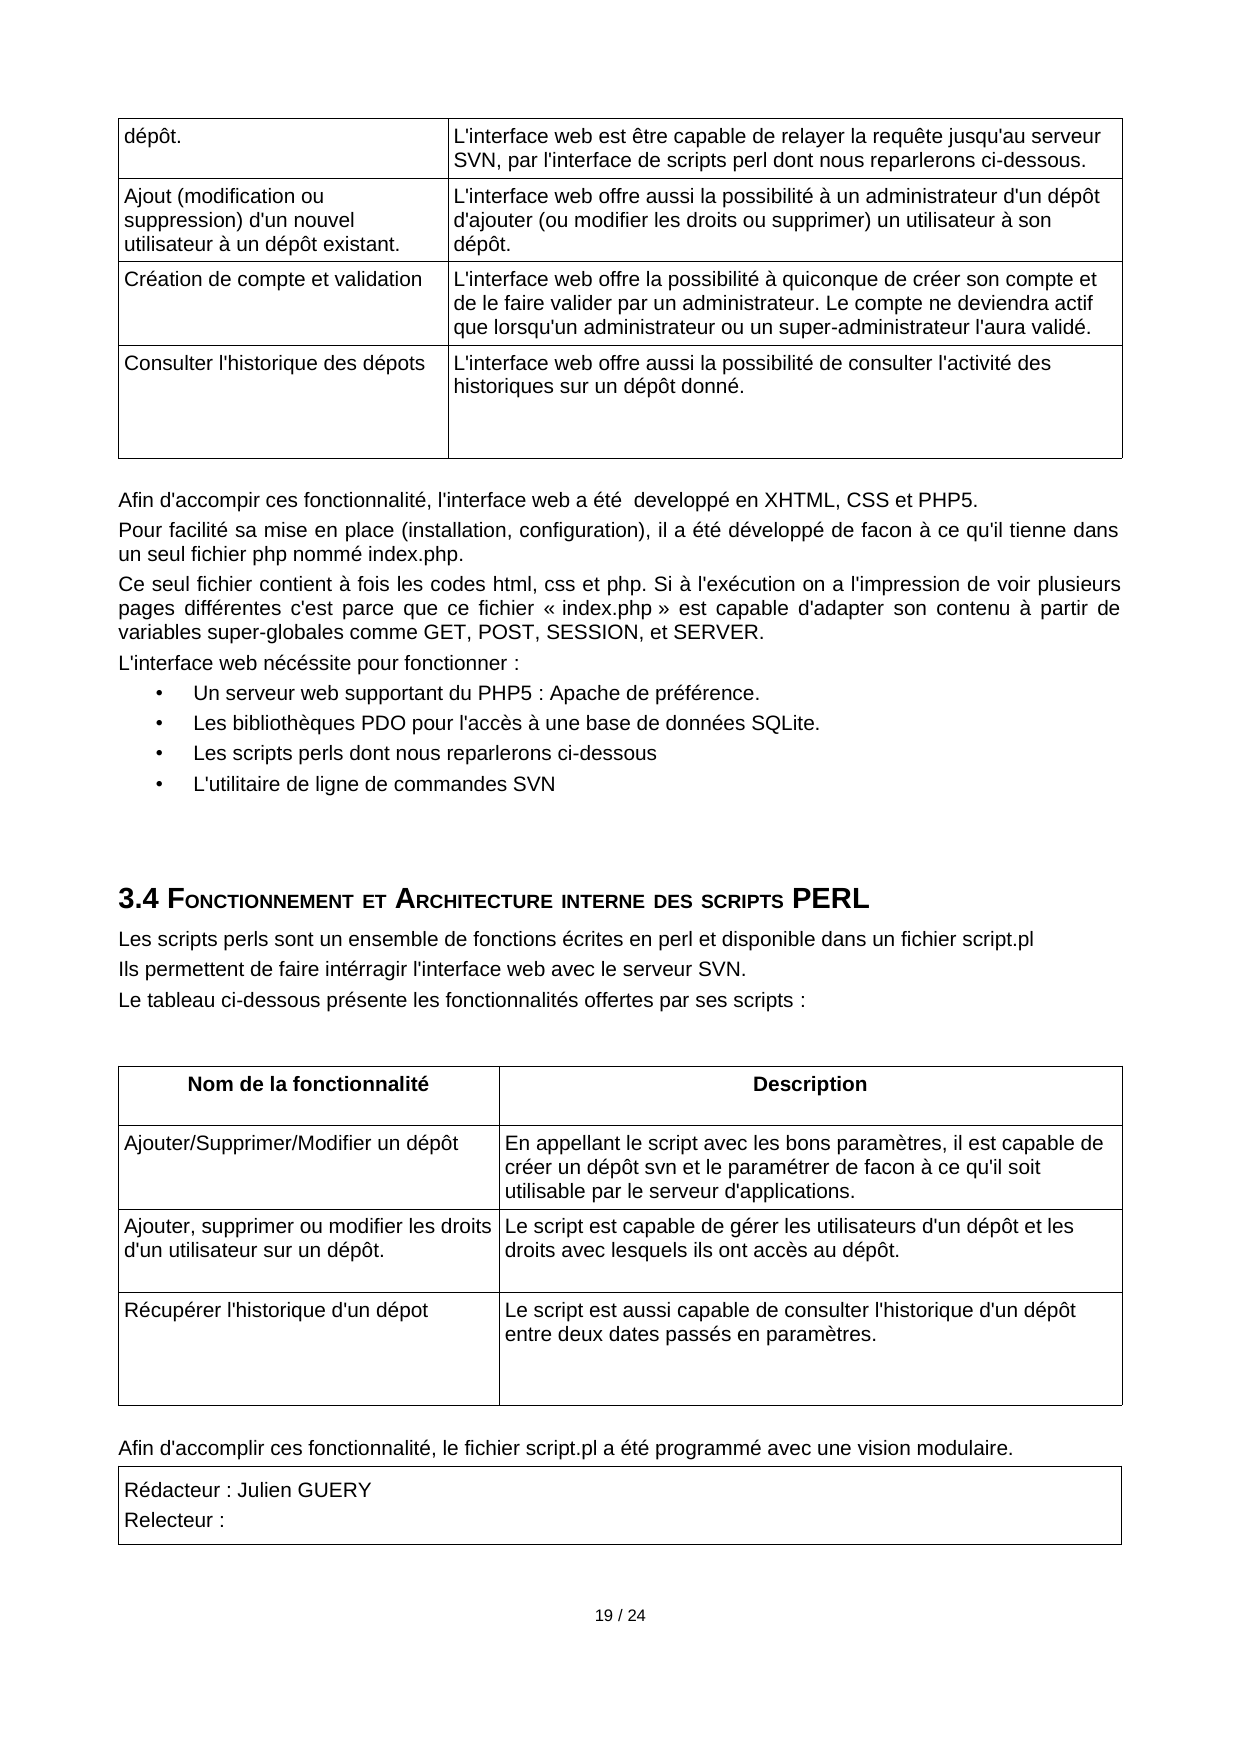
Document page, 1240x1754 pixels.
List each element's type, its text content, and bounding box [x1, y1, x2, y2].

text Ce seul fichier contient à fois les codes html, css et php. Si à l'exécution on a l'impression de voir plusieurs pages différentes c'est parce que ce fichier « index.php » est capable d'adapter son contenu à partir de variables super-globales comme GET, POST, SESSION, et SERVER. [118, 572, 1121, 644]
text Pour facilité sa mise en place (installation, configuration), il a été développé de facon à ce qu'il tienne dans un seul fichier php nommé index.php. [118, 518, 1121, 566]
table_cell Le script est capable de gérer les utilisateurs d'un dépôt et les droits avec lesquels ils ont accès au dépôt. [500, 1210, 1122, 1292]
table_cell L'interface web offre aussi la possibilité à un administrateur d'un dépôt d'ajouter (ou modifier les droits ou supprimer) un utilisateur à son dépôt. [449, 179, 1122, 261]
table_cell L'interface web offre aussi la possibilité de consulter l'activité des historiques sur un dépôt donné. [449, 346, 1122, 458]
table_cell Le script est aussi capable de consulter l'historique d'un dépôt entre deux dates passés en paramètres. [500, 1293, 1122, 1405]
text Le tableau ci-dessous présente les fonctionnalités offertes par ses scripts : [118, 987, 1121, 1011]
text Ils permettent de faire intérragir l'interface web avec le serveur SVN. [118, 957, 1121, 981]
table_cell Récupérer l'historique d'un dépot [119, 1293, 499, 1405]
table_header Rédacteur : Julien GUERY Relecteur : [119, 1467, 1121, 1544]
table_cell En appellant le script avec les bons paramètres, il est capable de créer un dépôt svn et le paramétrer de facon à ce qu'il soit utilisable par le serveur d'applications. [500, 1126, 1122, 1208]
table_header Description [500, 1067, 1122, 1125]
table_cell dépôt. [119, 119, 448, 178]
table_cell Création de compte et validation [119, 262, 448, 344]
table_cell Consulter l'historique des dépots [119, 346, 448, 458]
list Un serveur web supportant du PHP5 : Apache de préférence. [156, 681, 1121, 705]
list L'utilitaire de ligne de commandes SVN [156, 772, 1121, 796]
table_header Nom de la fonctionnalité [119, 1067, 499, 1125]
text Afin d'accompir ces fonctionnalité, l'interface web a été developpé en XHTML, CSS et PHP5. [118, 488, 1121, 512]
list Les scripts perls dont nous reparlerons ci-dessous [156, 741, 1121, 765]
table_cell Ajouter/Supprimer/Modifier un dépôt [119, 1126, 499, 1208]
text Les scripts perls sont un ensemble de fonctions écrites en perl et disponible dans un fichier script.pl [118, 927, 1121, 951]
table_cell Ajouter, supprimer ou modifier les droits d'un utilisateur sur un dépôt. [119, 1210, 499, 1292]
list Les bibliothèques PDO pour l'accès à une base de données SQLite. [156, 711, 1121, 735]
text L'interface web nécéssite pour fonctionner : [118, 650, 1121, 674]
table_cell Ajout (modification ou suppression) d'un nouvel utilisateur à un dépôt existant. [119, 179, 448, 261]
table_cell L'interface web offre la possibilité à quiconque de créer son compte et de le faire valider par un administrateur. Le compte ne deviendra actif que lorsqu'un administrateur ou un super-administrateur l'aura validé. [449, 262, 1122, 344]
table_cell L'interface web est être capable de relayer la requête jusqu'au serveur SVN, par l'interface de scripts perl dont nous reparlerons ci-dessous. [449, 119, 1122, 178]
text Afin d'accomplir ces fonctionnalité, le fichier script.pl a été programmé avec une vision modulaire. [118, 1435, 1121, 1459]
subtitle Fonctionnement et Architecture interne des scripts PERL [118, 881, 1121, 914]
